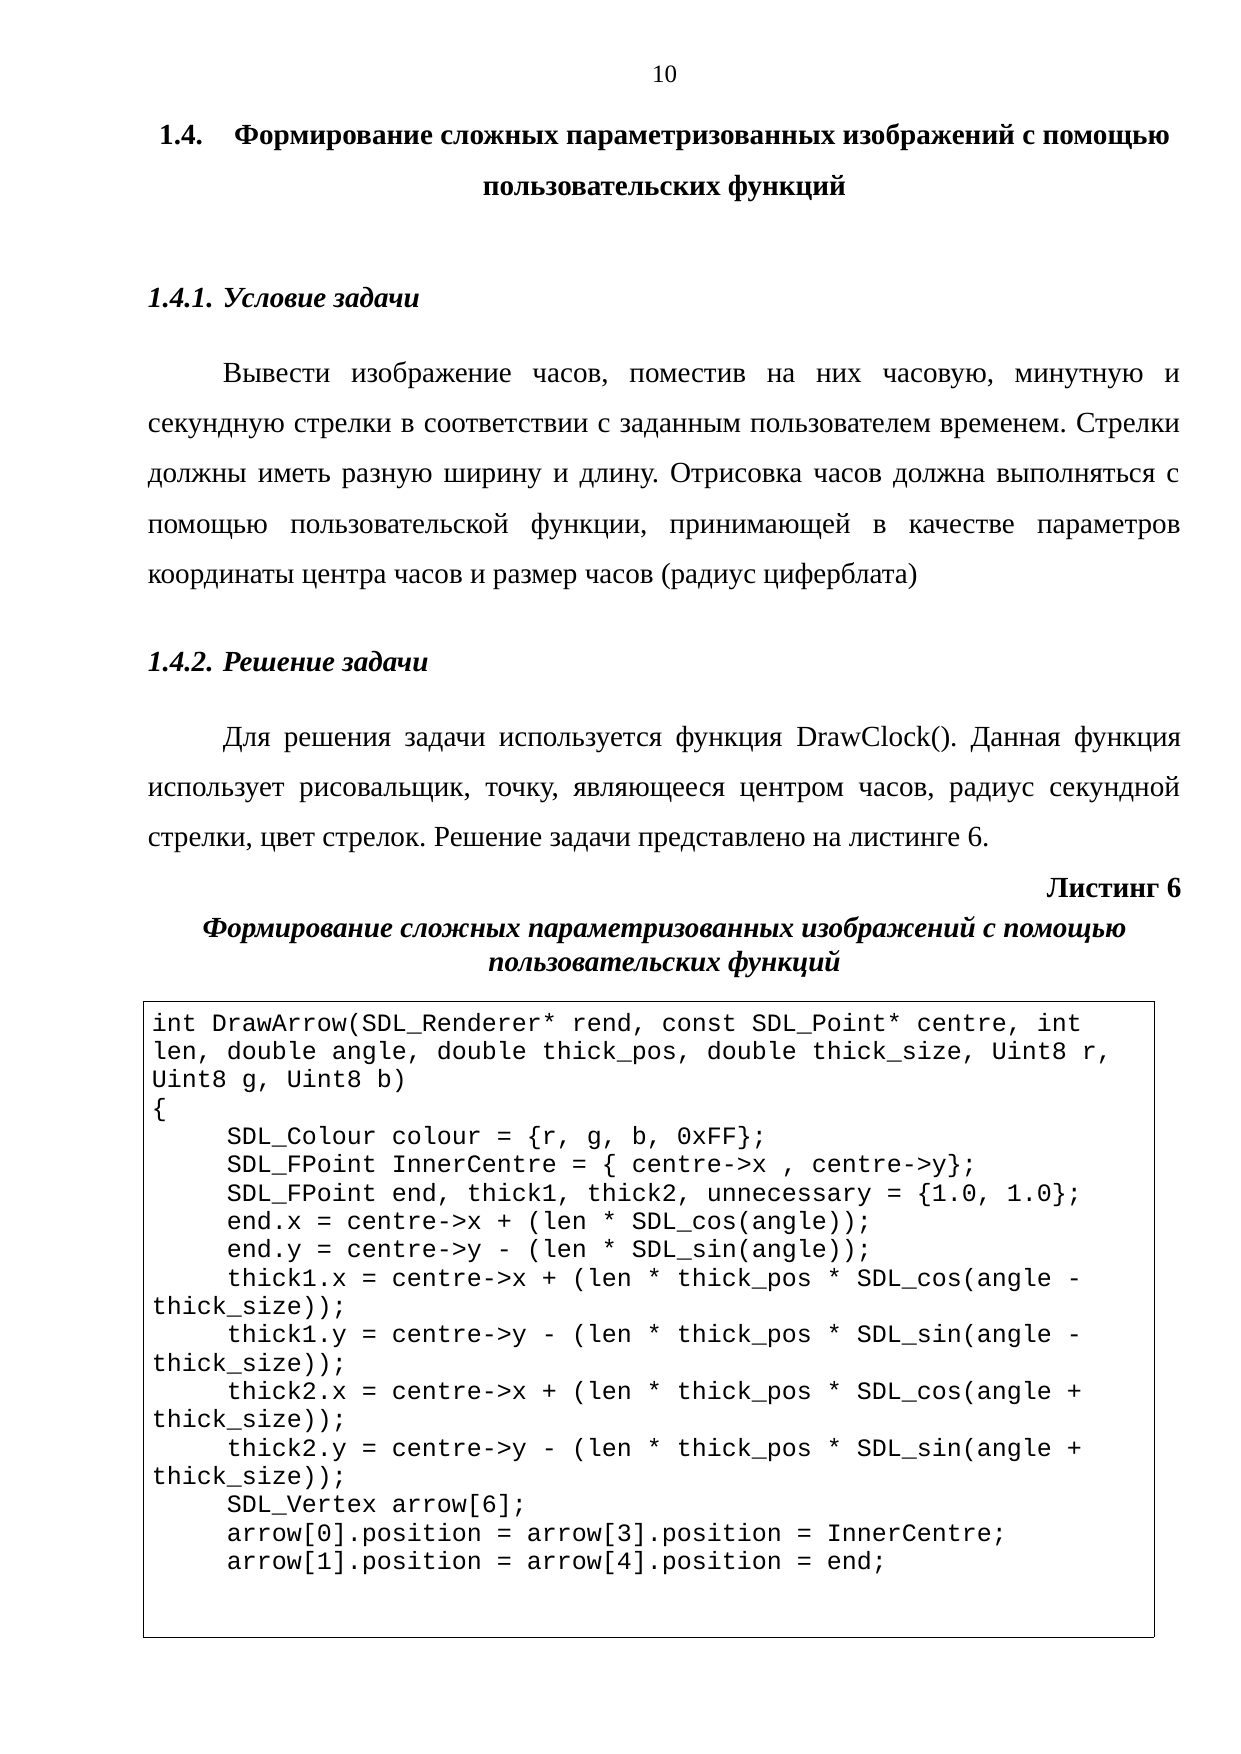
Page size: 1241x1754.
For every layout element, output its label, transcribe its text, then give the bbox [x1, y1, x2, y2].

subtitle Решение задачи [148, 644, 1181, 677]
subtitle Формирование сложных параметризованных изображений с помощью пользовательских функций [148, 117, 1181, 201]
text Для решения задачи используется функция DrawClock(). Данная функция использует рисовальщик, точку, являющееся центром часов, радиус секундной стрелки, цвет стрелок. Решение задачи представлено на листинге 6. [148, 719, 1181, 853]
text SDL_Vertex arrow[6]; arrow[0].position = arrow[3].position = InnerCentre; arrow[1].position = arrow[4].position = end; [152, 1492, 1145, 1577]
subtitle Условие задачи [148, 280, 1181, 313]
text Формирование сложных параметризованных изображений с помощью пользовательских функций [148, 910, 1181, 977]
text int DrawArrow(SDL_Renderer* rend, const SDL_Point* centre, int len, double angle, double thick_pos, double thick_size, Uint8 r, Uint8 g, Uint8 b) { SDL_Colour colour = {r, g, b, 0xFF}; SDL_FPoint InnerCentre = { centre->x , centre->y}; SDL_FPoint end, thick1, thick2, unnecessary = {1.0, 1.0}; end.x = centre->x + (len * SDL_cos(angle)); end.y = centre->y - (len * SDL_sin(angle)); thick1.x = centre->x + (len * thick_pos * SDL_cos(angle - thick_size)); thick1.y = centre->y - (len * thick_pos * SDL_sin(angle - thick_size)); thick2.x = centre->x + (len * thick_pos * SDL_cos(angle + thick_size)); thick2.y = centre->y - (len * thick_pos * SDL_sin(angle + thick_size)); [152, 1010, 1145, 1492]
text Листинг 6 [148, 870, 1181, 903]
text [144, 1002, 1154, 1637]
text Вывести изображение часов, поместив на них часовую, минутную и секундную стрелки в соответствии с заданным пользователем временем. Стрелки должны иметь разную ширину и длину. Отрисовка часов должна выполняться с помощью пользовательской функции, принимающей в качестве параметров координаты центра часов и размер часов (радиус циферблата) [148, 355, 1181, 590]
